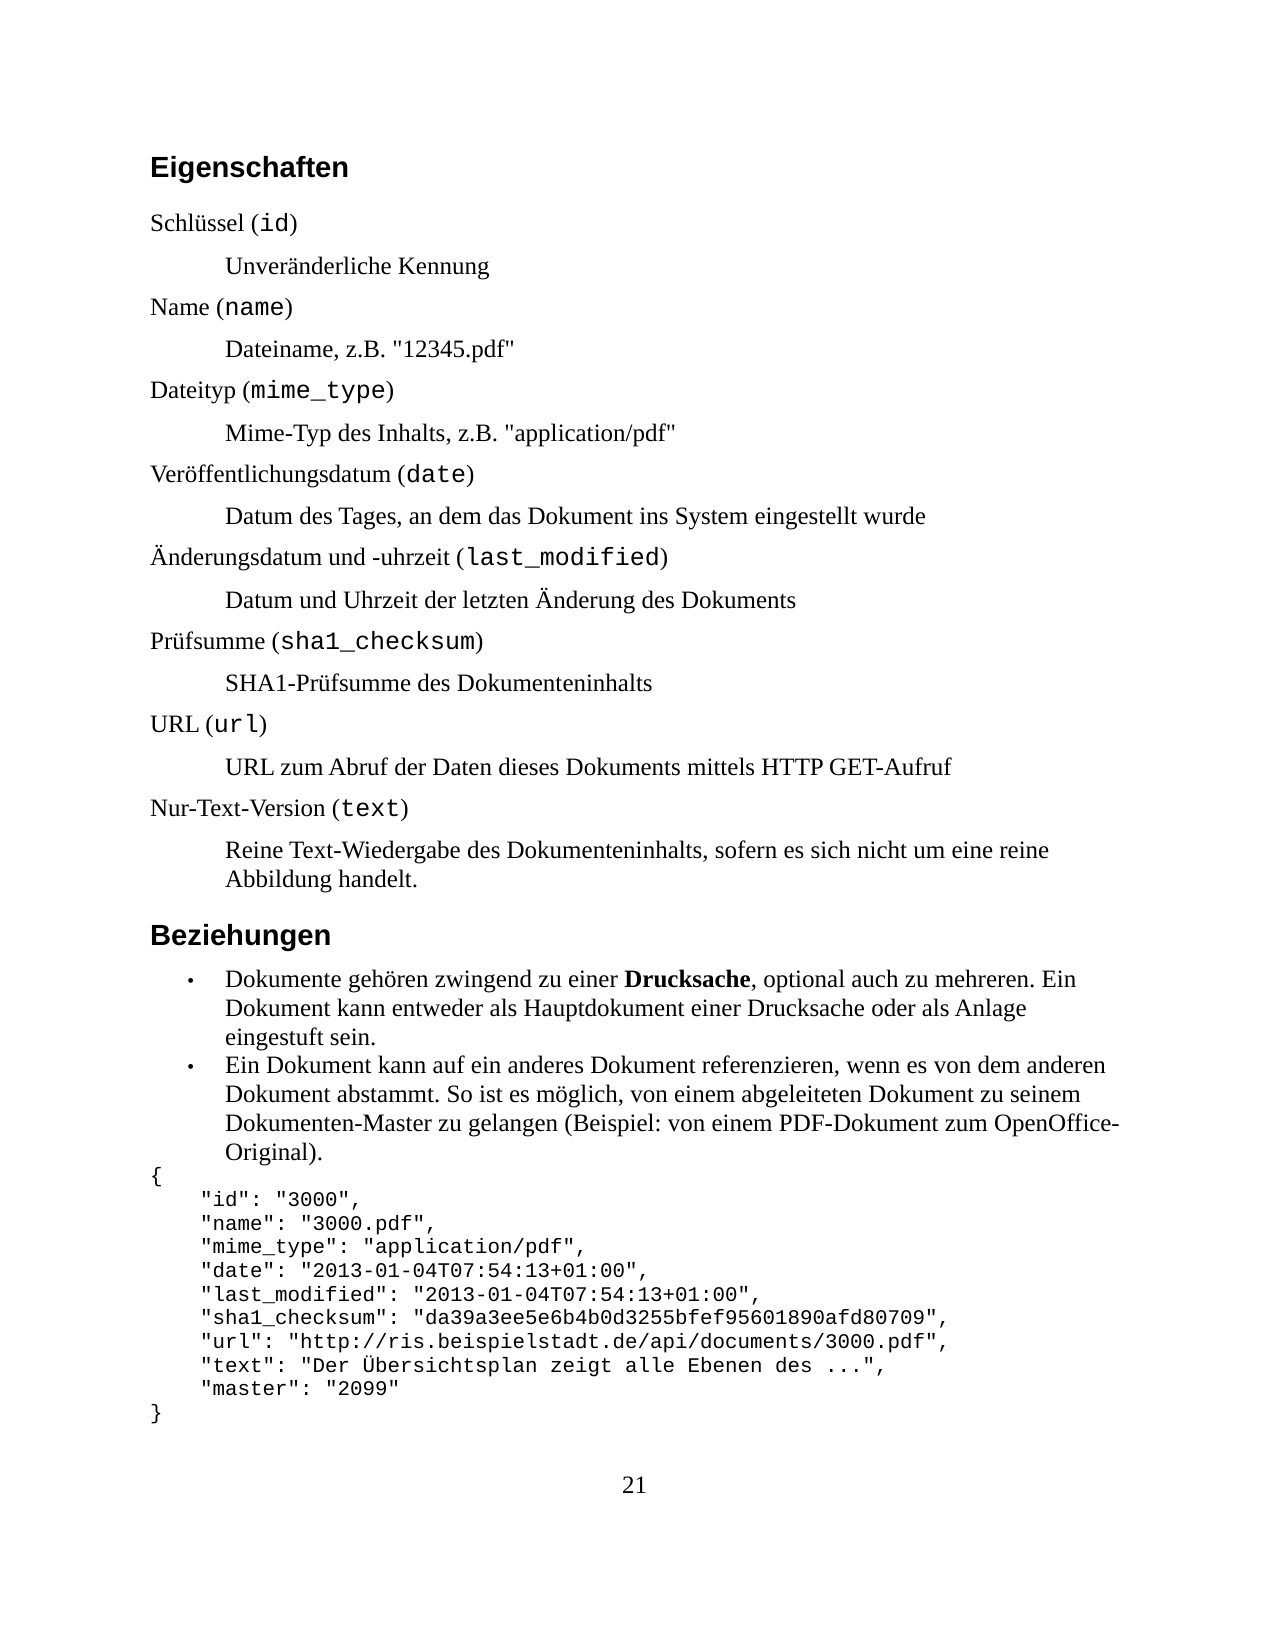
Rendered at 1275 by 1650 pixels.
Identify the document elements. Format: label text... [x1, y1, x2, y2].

text URL zum Abruf der Daten dieses Dokuments mittels HTTP GET-Aufruf [225, 752, 1125, 781]
text URL (url) [150, 709, 1125, 740]
text Veröffentlichungsdatum (date) [150, 459, 1125, 489]
text "text": "Der Übersichtsplan zeigt alle Ebenen des ...", [150, 1354, 1125, 1378]
list Dokumente gehören zwingend zu einer Drucksache, optional auch zu mehreren. Ein Dokument kann entweder als Hauptdokument einer Drucksache oder als Anlage eingestuft sein. [187, 964, 1125, 1050]
text "name": "3000.pdf", [150, 1213, 1125, 1236]
text Datum des Tages, an dem das Dokument ins System eingestellt wurde [225, 501, 1125, 530]
subtitle Beziehungen [150, 918, 1125, 952]
text Nur-Text-Version (text) [150, 793, 1125, 824]
text "url": "http://ris.beispielstadt.de/api/documents/3000.pdf", [150, 1331, 1125, 1354]
text Name (name) [150, 292, 1125, 322]
list Ein Dokument kann auf ein anderes Dokument referenzieren, wenn es von dem anderen Dokument abstammt. So ist es möglich, von einem abgeleiteten Dokument zu seinem Dokumenten-Master zu gelangen (Beispiel: von einem PDF-Dokument zum OpenOffice-Original). [187, 1050, 1125, 1165]
text Dateiname, z.B. "12345.pdf" [225, 334, 1125, 363]
text Unveränderliche Kennung [225, 251, 1125, 279]
text Änderungsdatum und -uhrzeit (last_modified) [150, 542, 1125, 573]
text "mime_type": "application/pdf", [150, 1236, 1125, 1260]
text Reine Text-Wiedergabe des Dokumenteninhalts, sofern es sich nicht um eine reine Abbildung handelt. [225, 836, 1125, 893]
text "date": "2013-01-04T07:54:13+01:00", [150, 1260, 1125, 1284]
text Prüfsumme (sha1_checksum) [150, 626, 1125, 657]
text } [150, 1402, 1125, 1426]
text Mime-Typ des Inhalts, z.B. "application/pdf" [225, 418, 1125, 447]
text Datum und Uhrzeit der letzten Änderung des Dokuments [225, 585, 1125, 614]
text { [150, 1165, 1125, 1189]
text Dateityp (mime_type) [150, 375, 1125, 406]
text SHA1-Prüfsumme des Dokumenteninhalts [225, 668, 1125, 697]
subtitle Eigenschaften [150, 150, 1125, 183]
text "master": "2099" [150, 1378, 1125, 1402]
text "last_modified": "2013-01-04T07:54:13+01:00", [150, 1284, 1125, 1307]
text "sha1_checksum": "da39a3ee5e6b4b0d3255bfef95601890afd80709", [150, 1307, 1125, 1331]
text "id": "3000", [150, 1189, 1125, 1213]
text Schlüssel (id) [150, 208, 1125, 239]
